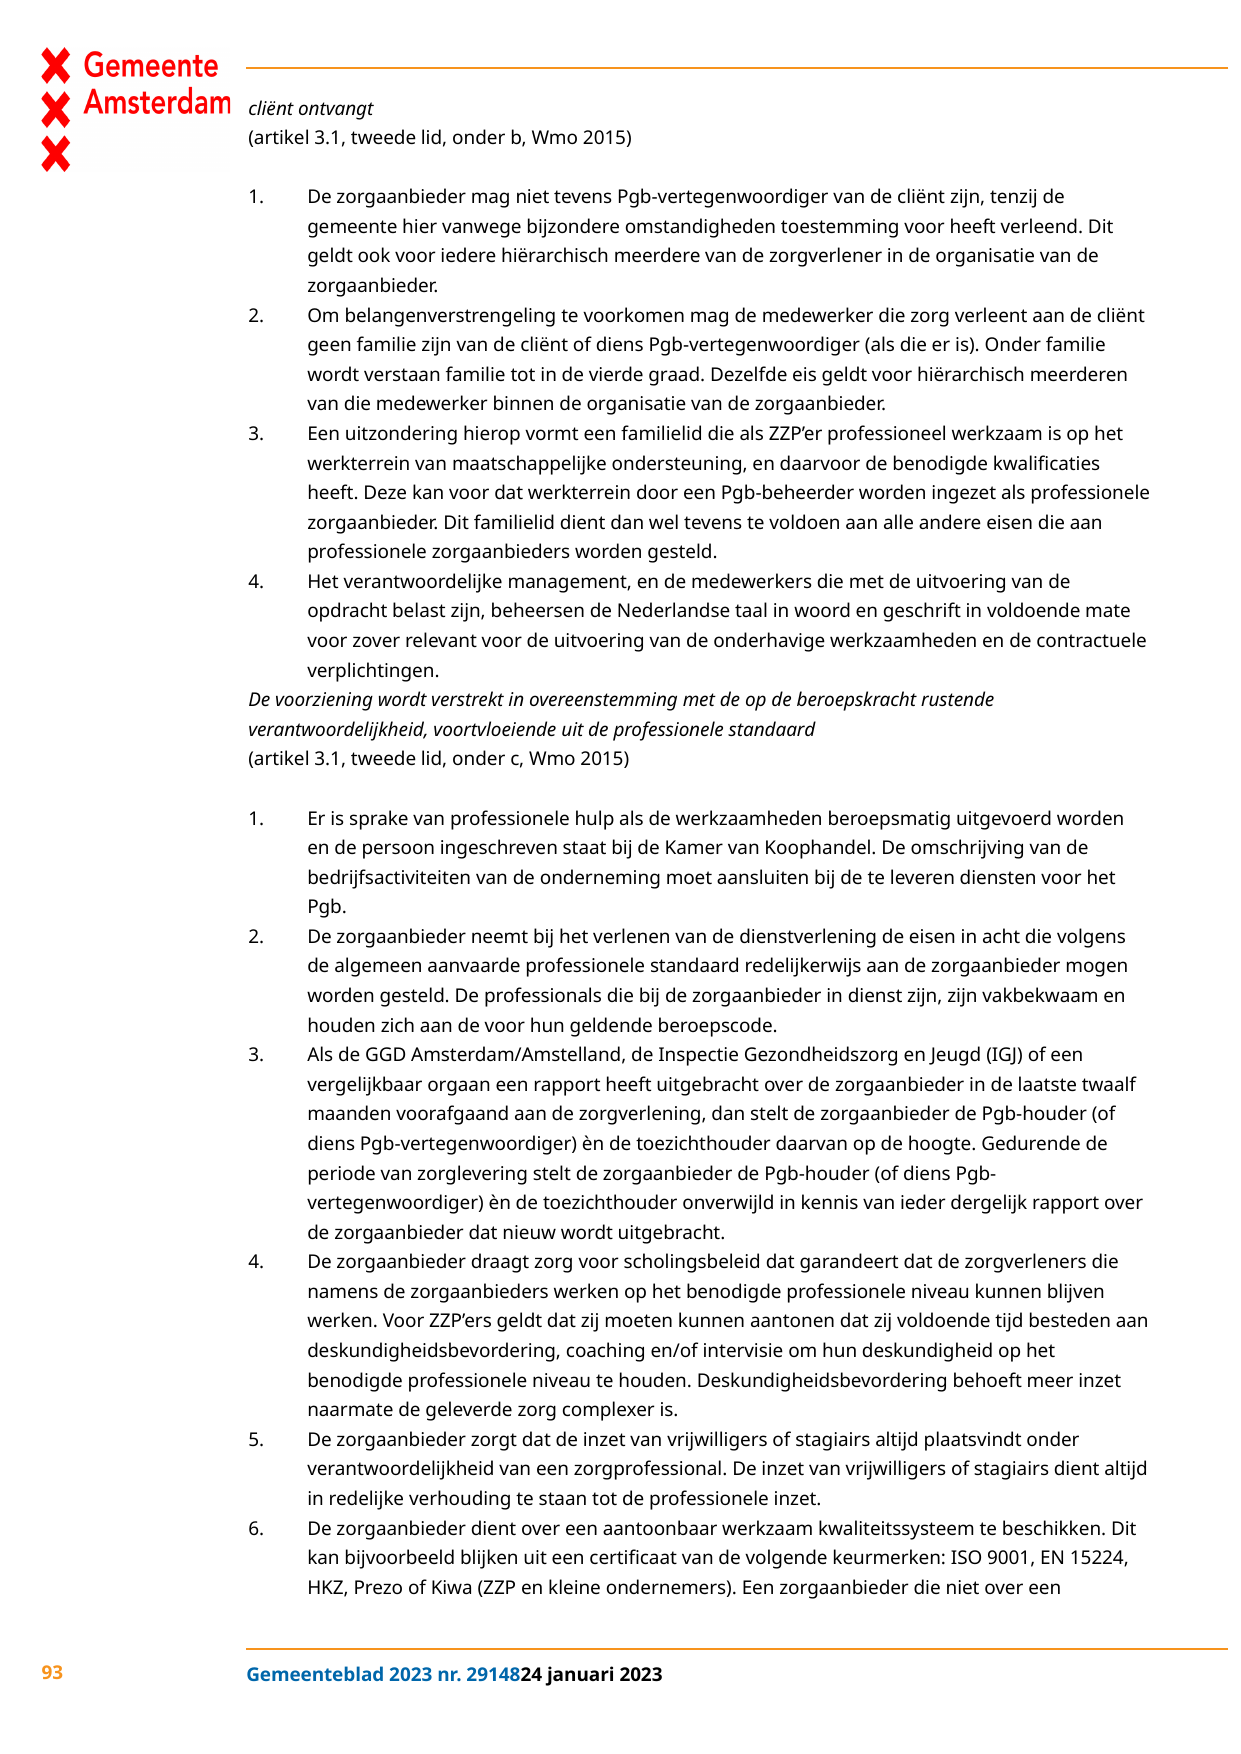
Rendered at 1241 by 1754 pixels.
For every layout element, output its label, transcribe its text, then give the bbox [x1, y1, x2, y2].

list De zorgaanbieder draagt zorg voor scholingsbeleid dat garandeert dat de zorgverleners die namens de zorgaanbieders werken op het benodigde professionele niveau kunnen blijven werken. Voor ZZP’ers geldt dat zij moeten kunnen aantonen dat zij voldoende tijd besteden aan deskundigheidsbevordering, coaching en/of intervisie om hun deskundigheid op het benodigde professionele niveau te houden. Deskundigheidsbevordering behoeft meer inzet naarmate de geleverde zorg complexer is. [248, 1248, 1152, 1422]
list Er is sprake van professionele hulp als de werkzaamheden beroepsmatig uitgevoerd worden en de persoon ingeschreven staat bij de Kamer van Koophandel. De omschrijving van de bedrijfsactiviteiten van de onderneming moet aansluiten bij de te leveren diensten voor het Pgb. [248, 805, 1152, 919]
list De zorgaanbieder zorgt dat de inzet van vrijwilligers of stagiairs altijd plaatsvindt onder verantwoordelijkheid van een zorgprofessional. De inzet van vrijwilligers of stagiairs dient altijd in redelijke verhouding te staan tot de professionele inzet. [248, 1426, 1152, 1511]
text (artikel 3.1, tweede lid, onder b, Wmo 2015) [248, 124, 1152, 150]
text cliënt ontvangt [248, 95, 1152, 121]
list Het verantwoordelijke management, en de medewerkers die met de uitvoering van de opdracht belast zijn, beheersen de Nederlandse taal in woord en geschrift in voldoende mate voor zover relevant voor de uitvoering van de onderhavige werkzaamheden en de contractuele verplichtingen. [248, 568, 1152, 683]
list De zorgaanbieder dient over een aantoonbaar werkzaam kwaliteitssysteem te beschikken. Dit kan bijvoorbeeld blijken uit een certificaat van de volgende keurmerken: ISO 9001, EN 15224, HKZ, Prezo of Kiwa (ZZP en kleine ondernemers). Een zorgaanbieder die niet over een [248, 1515, 1152, 1600]
list Als de GGD Amsterdam/Amstelland, de Inspectie Gezondheidszorg en Jeugd (IGJ) of een vergelijkbaar orgaan een rapport heeft uitgebracht over de zorgaanbieder in de laatste twaalf maanden voorafgaand aan de zorgverlening, dan stelt de zorgaanbieder de Pgb-houder (of diens Pgb-vertegenwoordiger) èn de toezichthouder daarvan op de hoogte. Gedurende de periode van zorglevering stelt de zorgaanbieder de Pgb-houder (of diens Pgb-vertegenwoordiger) èn de toezichthouder onverwijld in kennis van ieder dergelijk rapport over de zorgaanbieder dat nieuw wordt uitgebracht. [248, 1041, 1152, 1245]
list De zorgaanbieder neemt bij het verlenen van de dienstverlening de eisen in acht die volgens de algemeen aanvaarde professionele standaard redelijkerwijs aan de zorgaanbieder mogen worden gesteld. De professionals die bij de zorgaanbieder in dienst zijn, zijn vakbekwaam en houden zich aan de voor hun geldende beroepscode. [248, 923, 1152, 1038]
list De zorgaanbieder mag niet tevens Pgb-vertegenwoordiger van de cliënt zijn, tenzij de gemeente hier vanwege bijzondere omstandigheden toestemming voor heeft verleend. Dit geldt ook voor iedere hiërarchisch meerdere van de zorgverlener in de organisatie van de zorgaanbieder. [248, 183, 1152, 298]
picture [41, 47, 231, 172]
text De voorziening wordt verstrekt in overeenstemming met de op de beroepskracht rustende verantwoordelijkheid, voortvloeiende uit de professionele standaard [248, 686, 1152, 742]
list Om belangenverstrengeling te voorkomen mag de medewerker die zorg verleent aan de cliënt geen familie zijn van de cliënt of diens Pgb-vertegenwoordiger (als die er is). Onder familie wordt verstaan familie tot in de vierde graad. Dezelfde eis geldt voor hiërarchisch meerderen van die medewerker binnen de organisatie van de zorgaanbieder. [248, 302, 1152, 416]
text (artikel 3.1, tweede lid, onder c, Wmo 2015) [248, 746, 1152, 771]
list Een uitzondering hierop vormt een familielid die als ZZP’er professioneel werkzaam is op het werkterrein van maatschappelijke ondersteuning, en daarvoor de benodigde kwalificaties heeft. Deze kan voor dat werkterrein door een Pgb-beheerder worden ingezet als professionele zorgaanbieder. Dit familielid dient dan wel tevens te voldoen aan alle andere eisen die aan professionele zorgaanbieders worden gesteld. [248, 420, 1152, 564]
